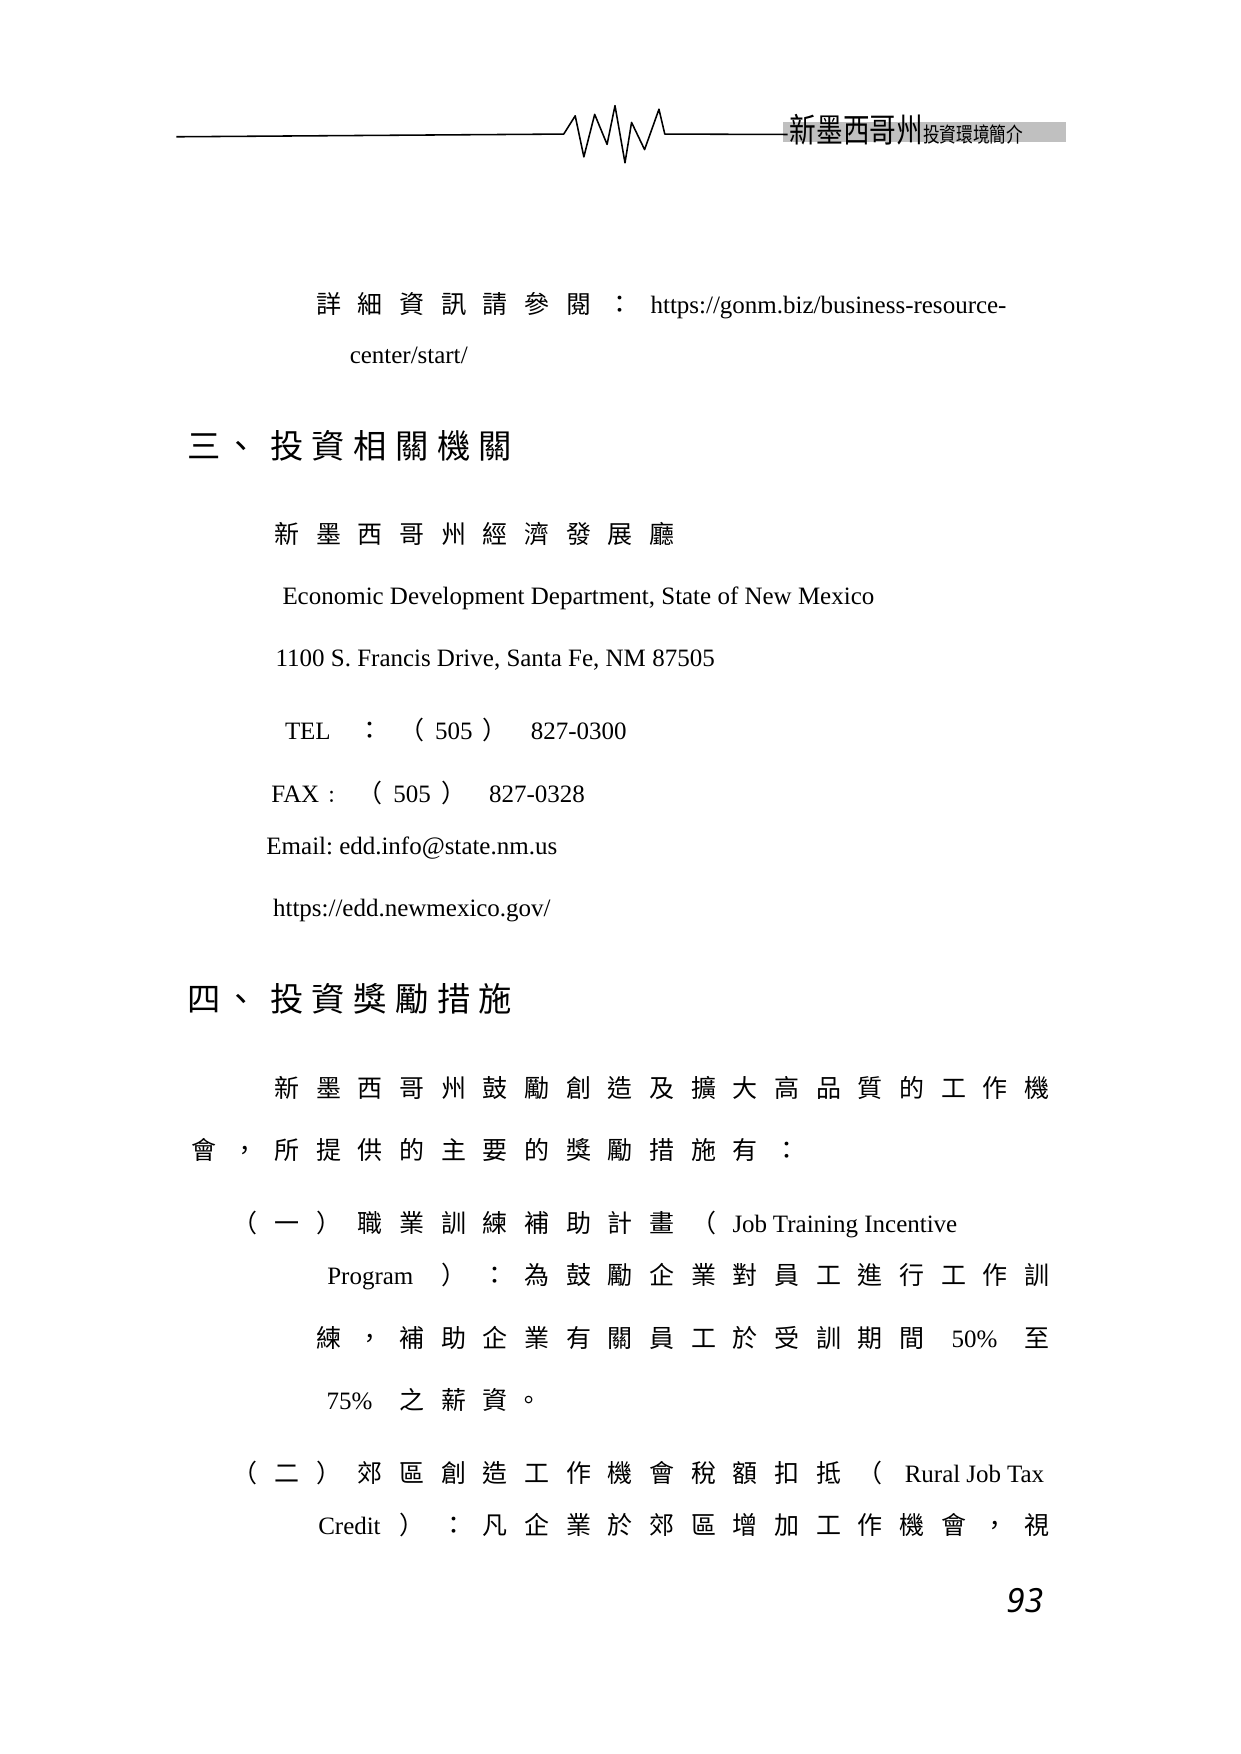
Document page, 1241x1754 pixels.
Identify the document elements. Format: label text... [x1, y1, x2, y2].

text 三、投資相關機關 [183, 402, 1058, 464]
text FAX﹕（505）827-0328 [183, 741, 1058, 804]
text Email: edd.info@state.nm.us [183, 804, 1058, 866]
text Economic Development Department, State of New Mexico [183, 554, 1058, 616]
text TEL：（505）827-0300 [183, 679, 1058, 741]
text 新墨西哥州鼓勵創造及擴大高品質的工作機會，所提供的主要的獎勵措施有： [183, 1045, 1058, 1170]
text 新墨西哥州經濟發展廳 [183, 491, 1058, 554]
text 1100 S. Francis Drive, Santa Fe, NM 87505 [183, 616, 1058, 679]
text 詳細資訊請參閱：https://gonm.biz/business-resource-center/start/ [281, 250, 1058, 375]
text （一）職業訓練補助計畫（Job Training Incentive Program）：為鼓勵企業對員工進行工作訓練，補助企業有關員工於受訓期間50%至75%之薪資。 [207, 1170, 1058, 1420]
text 四、投資獎勵措施 [183, 956, 1058, 1018]
text https://edd.newmexico.gov/ [183, 866, 1058, 929]
text （二）郊區創造工作機會稅額扣抵（Rural Job Tax Credit）：凡企業於郊區增加工作機會，視 [207, 1420, 1058, 1545]
